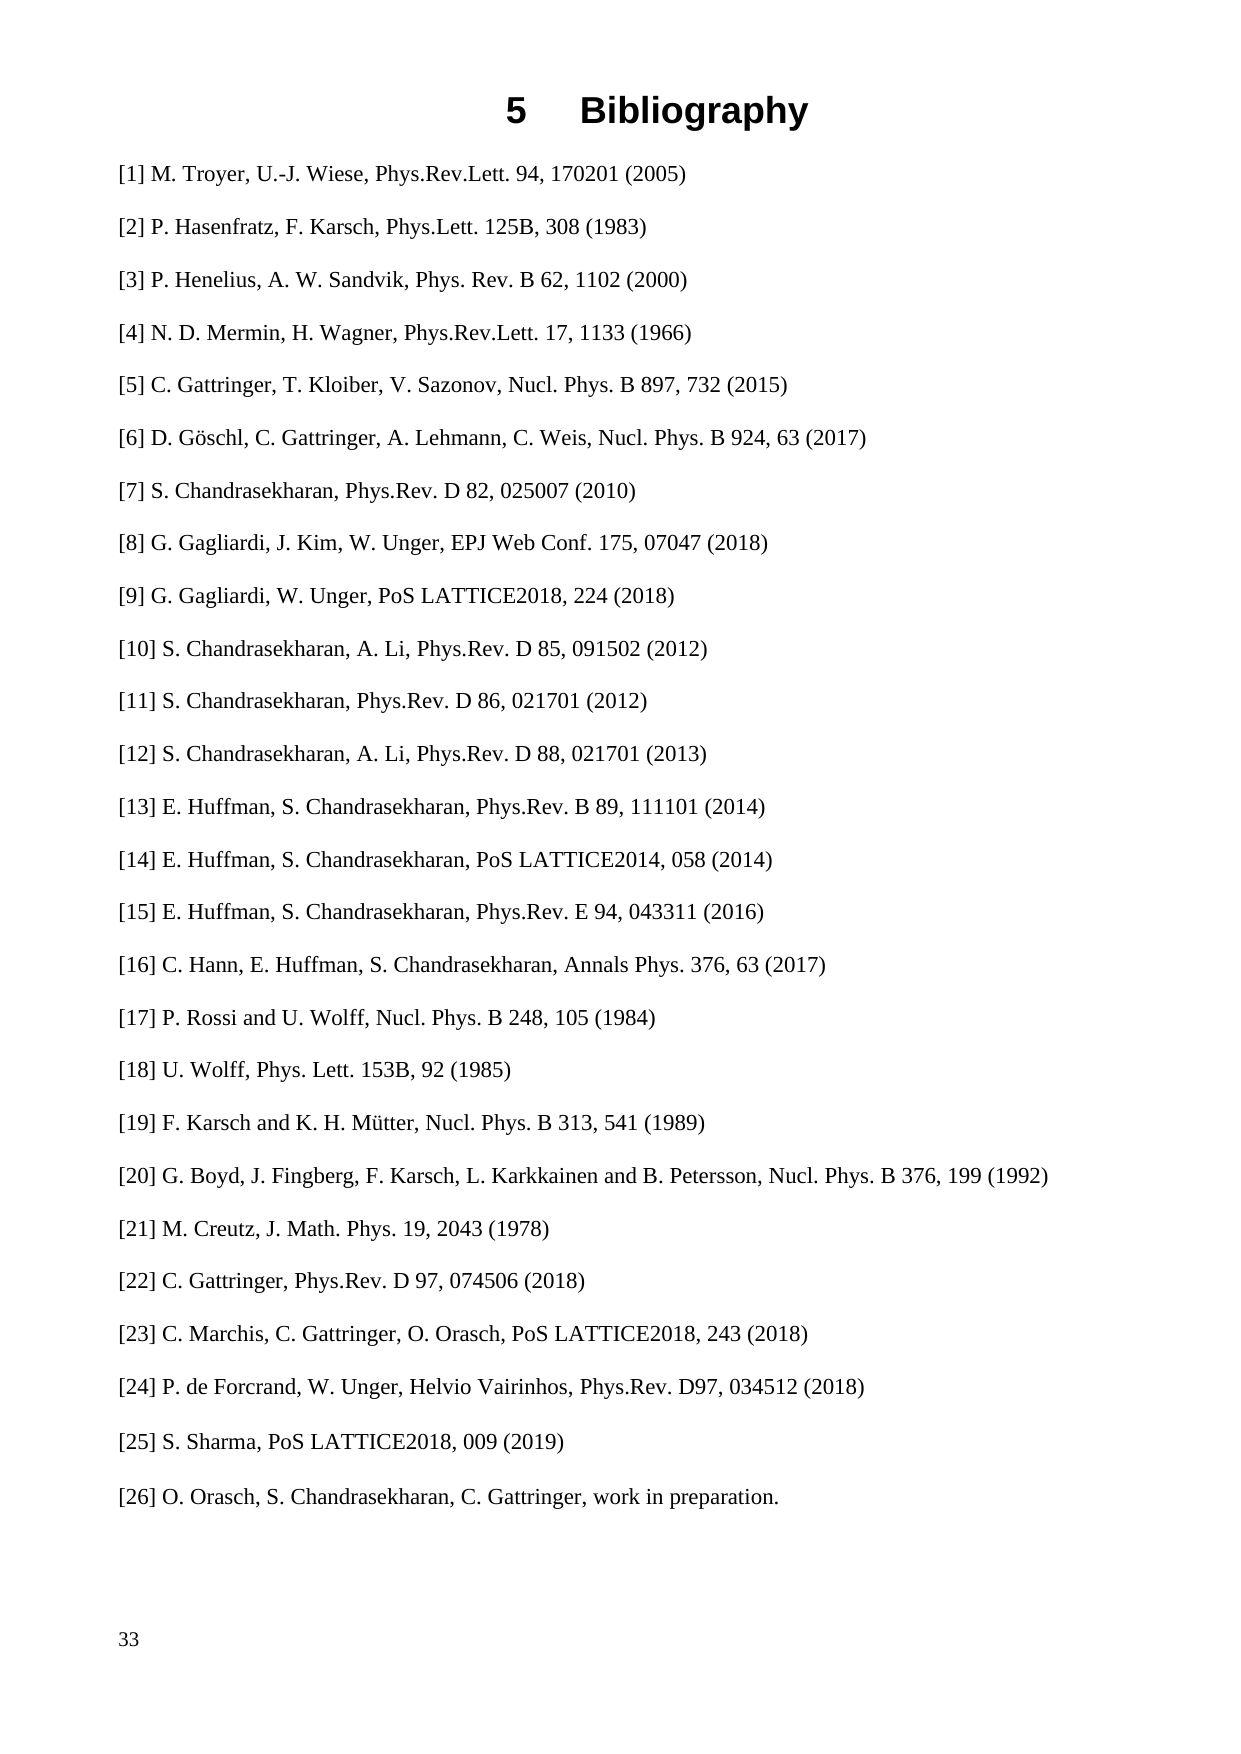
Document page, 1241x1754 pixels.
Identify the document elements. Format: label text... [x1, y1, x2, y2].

text [4] N. D. Mermin, H. Wagner, Phys.Rev.Lett. 17, 1133 (1966) [118, 319, 1196, 345]
text [5] C. Gattringer, T. Kloiber, V. Sazonov, Nucl. Phys. B 897, 732 (2015) [118, 371, 1196, 398]
text [22] C. Gattringer, Phys.Rev. D 97, 074506 (2018) [118, 1267, 1196, 1294]
text [26] O. Orasch, S. Chandrasekharan, C. Gattringer, work in preparation. [118, 1483, 1196, 1509]
text [10] S. Chandrasekharan, A. Li, Phys.Rev. D 85, 091502 (2012) [118, 635, 1196, 661]
text [1] M. Troyer, U.-J. Wiese, Phys.Rev.Lett. 94, 170201 (2005) [118, 161, 1196, 187]
text [24] P. de Forcrand, W. Unger, Helvio Vairinhos, Phys.Rev. D97, 034512 (2018) [118, 1373, 1196, 1399]
text [16] C. Hann, E. Huffman, S. Chandrasekharan, Annals Phys. 376, 63 (2017) [118, 951, 1196, 977]
text [17] P. Rossi and U. Wolff, Nucl. Phys. B 248, 105 (1984) [118, 1004, 1196, 1030]
text [13] E. Huffman, S. Chandrasekharan, Phys.Rev. B 89, 111101 (2014) [118, 793, 1196, 819]
text [18] U. Wolff, Phys. Lett. 153B, 92 (1985) [118, 1057, 1196, 1083]
text [3] P. Henelius, A. W. Sandvik, Phys. Rev. B 62, 1102 (2000) [118, 266, 1196, 292]
text [2] P. Hasenfratz, F. Karsch, Phys.Lett. 125B, 308 (1983) [118, 213, 1196, 239]
text [14] E. Huffman, S. Chandrasekharan, PoS LATTICE2014, 058 (2014) [118, 846, 1196, 872]
text [8] G. Gagliardi, J. Kim, W. Unger, EPJ Web Conf. 175, 07047 (2018) [118, 529, 1196, 556]
text [25] S. Sharma, PoS LATTICE2018, 009 (2019) [118, 1428, 1196, 1454]
text [21] M. Creutz, J. Math. Phys. 19, 2043 (1978) [118, 1215, 1196, 1241]
text [11] S. Chandrasekharan, Phys.Rev. D 86, 021701 (2012) [118, 688, 1196, 714]
subtitle Bibliography [118, 89, 1196, 132]
text [6] D. Göschl, C. Gattringer, A. Lehmann, C. Weis, Nucl. Phys. B 924, 63 (2017) [118, 424, 1196, 450]
text [20] G. Boyd, J. Fingberg, F. Karsch, L. Karkkainen and B. Petersson, Nucl. Phys. B 376, 199 (1992) [118, 1162, 1196, 1188]
text [23] C. Marchis, C. Gattringer, O. Orasch, PoS LATTICE2018, 243 (2018) [118, 1320, 1196, 1346]
text [19] F. Karsch and K. H. Mütter, Nucl. Phys. B 313, 541 (1989) [118, 1109, 1196, 1136]
text [15] E. Huffman, S. Chandrasekharan, Phys.Rev. E 94, 043311 (2016) [118, 898, 1196, 925]
text [7] S. Chandrasekharan, Phys.Rev. D 82, 025007 (2010) [118, 477, 1196, 503]
text [9] G. Gagliardi, W. Unger, PoS LATTICE2018, 224 (2018) [118, 582, 1196, 608]
text [12] S. Chandrasekharan, A. Li, Phys.Rev. D 88, 021701 (2013) [118, 740, 1196, 767]
